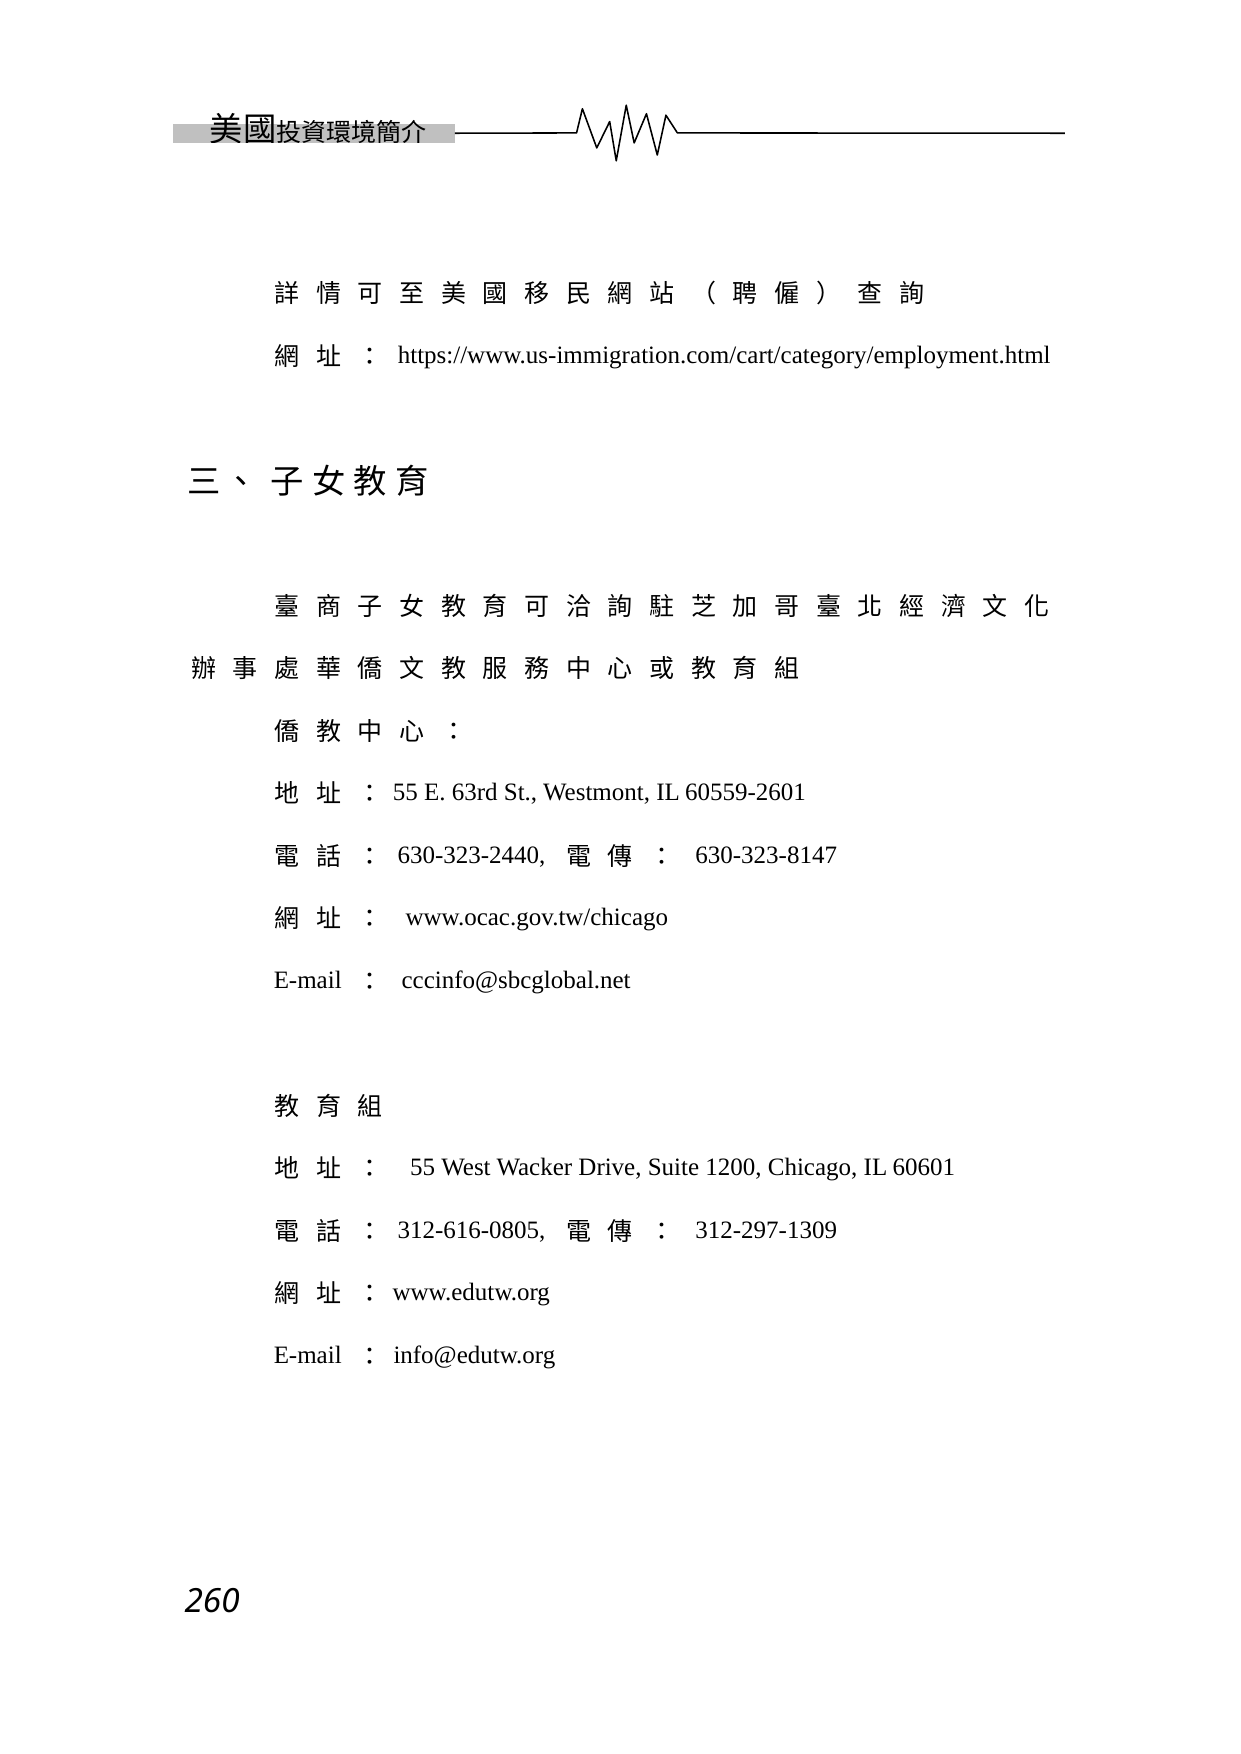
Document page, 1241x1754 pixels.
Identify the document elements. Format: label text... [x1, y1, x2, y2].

text 臺商子女教育可洽詢駐芝加哥臺北經濟文化辦事處華僑文教服務中心或教育組 [183, 563, 1058, 688]
text 網址：https://www.us-immigration.com/cart/category/employment.html [183, 313, 1058, 375]
text 地址：55 West Wacker Drive, Suite 1200, Chicago, IL 60601 [183, 1125, 1058, 1188]
text 網址：www.ocac.gov.tw/chicago [183, 875, 1058, 938]
text 網址：www.edutw.org [183, 1250, 1058, 1313]
text 電話：630-323-2440, 電傳：630-323-8147 [183, 813, 1058, 875]
text 地址：55 E. 63rd St., Westmont, IL 60559-2601 [183, 750, 1058, 813]
text 教育組 [183, 1063, 1058, 1125]
text 電話：312-616-0805, 電傳：312-297-1309 [183, 1188, 1058, 1250]
text 僑教中心： [183, 688, 1058, 750]
text 詳情可至美國移民網站（聘僱）查詢 [183, 250, 1058, 313]
text 三、子女教育 [183, 438, 1058, 500]
text E-mail：cccinfo@sbcglobal.net [183, 938, 1058, 1000]
text E-mail：info@edutw.org [183, 1313, 1058, 1375]
